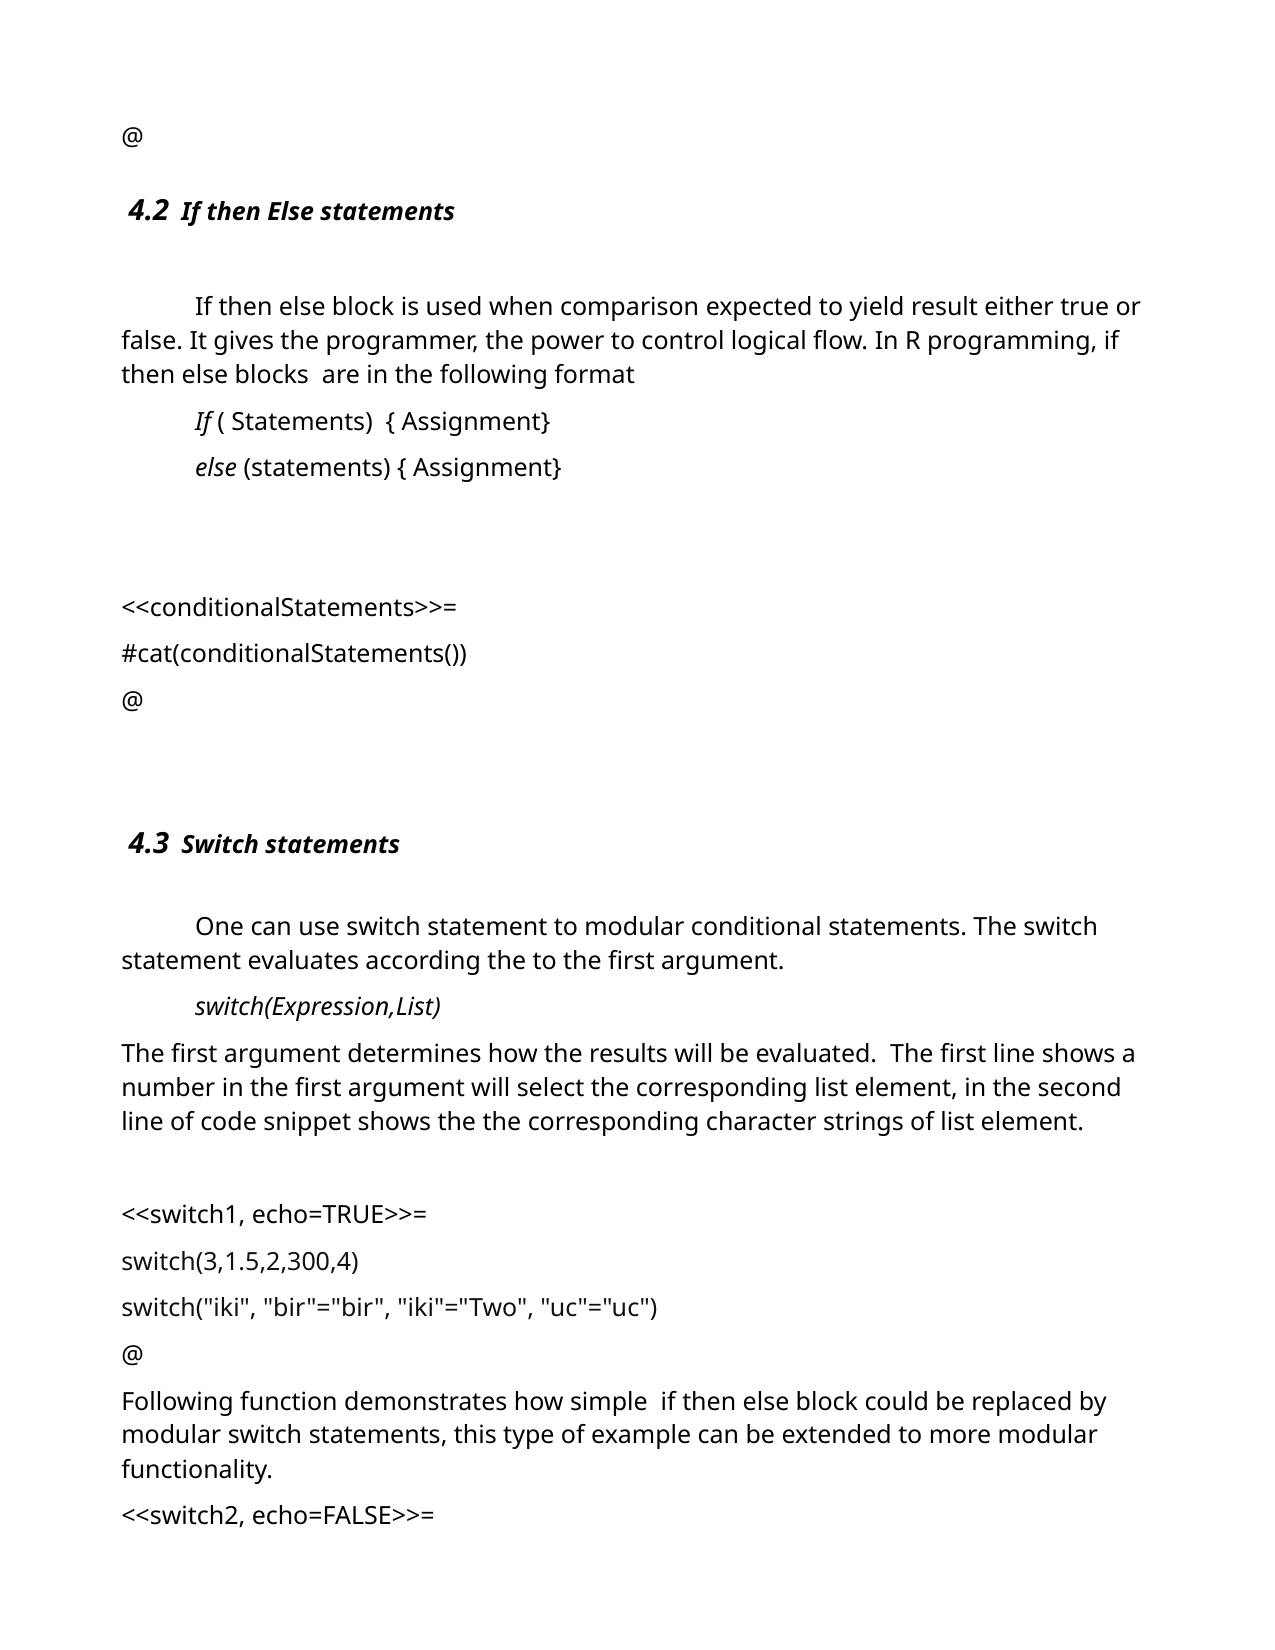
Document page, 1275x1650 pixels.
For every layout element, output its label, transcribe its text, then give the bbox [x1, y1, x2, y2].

text <<switch1, echo=TRUE>>= [121, 1197, 1158, 1231]
text @ [121, 118, 1158, 152]
text If ( Statements) { Assignment} [121, 403, 1158, 437]
text @ [121, 682, 1158, 717]
text <<conditionalStatements>>= [121, 589, 1158, 623]
subtitle If then Else statements [121, 190, 1158, 229]
subtitle Switch statements [121, 822, 1158, 862]
text switch("iki", "bir"="bir", "iki"="Two", "uc"="uc") [121, 1290, 1158, 1324]
text switch(3,1.5,2,300,4) [121, 1243, 1158, 1277]
text If then else block is used when comparison expected to yield result either true or false. It gives the programmer, the power to control logical flow. In R programming, if then else blocks are in the following format [121, 288, 1158, 391]
text The first argument determines how the results will be evaluated. The first line shows a number in the first argument will select the corresponding list element, in the second line of code snippet shows the the corresponding character strings of list element. [121, 1036, 1158, 1138]
text @ [121, 1337, 1158, 1371]
text Following function demonstrates how simple if then else block could be replaced by modular switch statements, this type of example can be extended to more modular functionality. [121, 1383, 1158, 1485]
text <<switch2, echo=FALSE>>= [121, 1498, 1158, 1532]
text One can use switch statement to modular conditional statements. The switch statement evaluates according the to the first argument. [121, 908, 1158, 977]
text #cat(conditionalStatements()) [121, 636, 1158, 670]
text switch(Expression,List) [121, 989, 1158, 1023]
text else (statements) { Assignment} [121, 450, 1158, 484]
